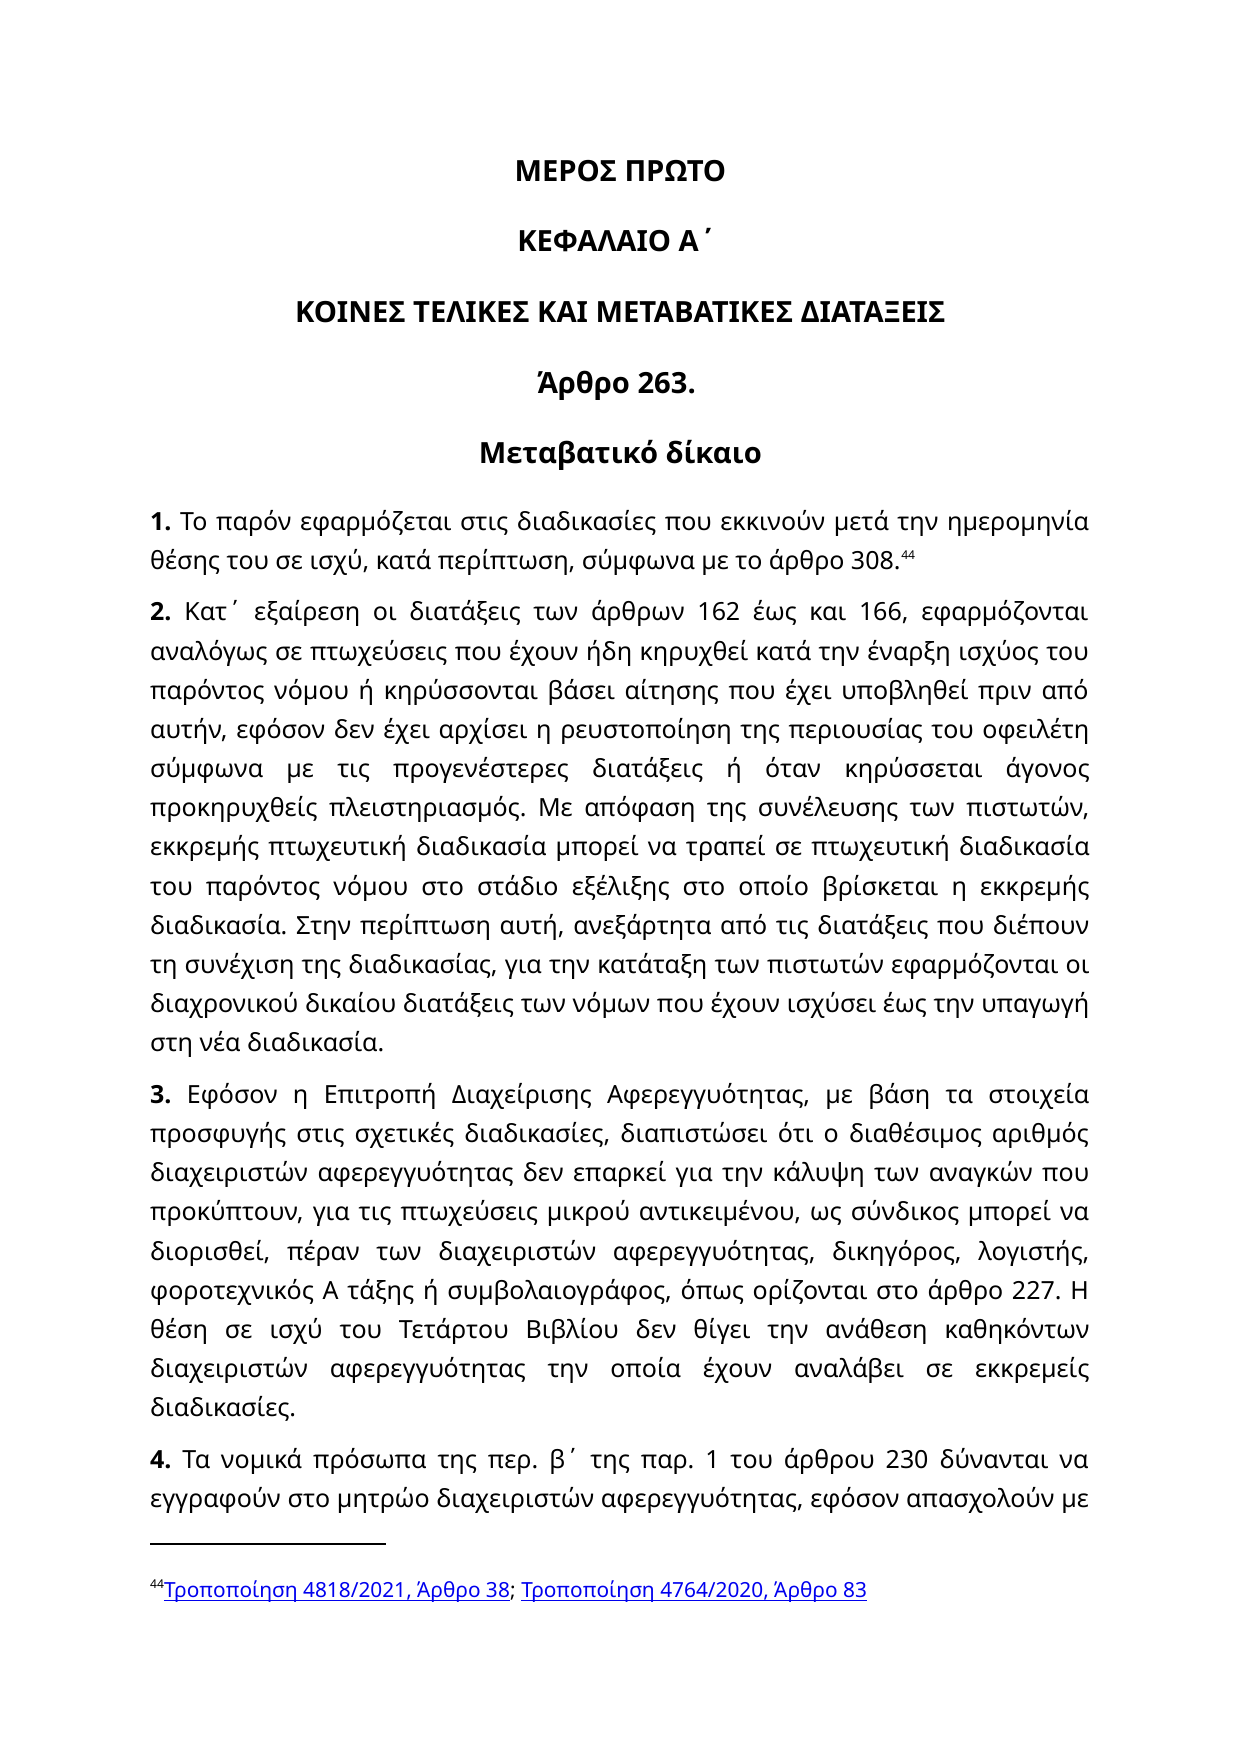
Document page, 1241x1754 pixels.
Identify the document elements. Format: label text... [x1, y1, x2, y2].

subtitle ΜΕΡΟΣ ΠΡΩΤΟ [150, 150, 1090, 190]
subtitle ΚΟΙΝΕΣ ΤΕΛΙΚΕΣ ΚΑΙ ΜΕΤΑΒΑΤΙΚΕΣ ΔΙΑΤΑΞΕΙΣ [150, 291, 1090, 331]
subtitle ΚΕΦΑΛΑΙΟ Α΄ [150, 221, 1090, 260]
subtitle Μεταβατικό δίκαιο [150, 432, 1090, 472]
text 2. Κατ΄ εξαίρεση οι διατάξεις των άρθρων 162 έως και 166, εφαρμόζονται αναλόγως σε πτωχεύσεις που έχουν ήδη κηρυχθεί κατά την έναρξη ισχύος του παρόντος νόμου ή κηρύσσονται βάσει αίτησης που έχει υποβληθεί πριν από αυτήν, εφόσον δεν έχει αρχίσει η ρευστοποίηση της περιουσίας του οφειλέτη σύμφωνα με τις προγενέστερες διατάξεις ή όταν κηρύσσεται άγονος προκηρυχθείς πλειστηριασμός. Με απόφαση της συνέλευσης των πιστωτών, εκκρεμής πτωχευτική διαδικασία μπορεί να τραπεί σε πτωχευτική διαδικασία του παρόντος νόμου στο στάδιο εξέλιξης στο οποίο βρίσκεται η εκκρεμής διαδικασία. Στην περίπτωση αυτή, ανεξάρτητα από τις διατάξεις που διέπουν τη συνέχιση της διαδικασίας, για την κατάταξη των πιστωτών εφαρμόζονται οι διαχρονικού δικαίου διατάξεις των νόμων που έχουν ισχύσει έως την υπαγωγή στη νέα διαδικασία. [150, 594, 1090, 1059]
text 1. Το παρόν εφαρμόζεται στις διαδικασίες που εκκινούν μετά την ημερομηνία θέσης του σε ισχύ, κατά περίπτωση, σύμφωνα με το άρθρο 308. [150, 503, 1090, 576]
text 4. Τα νομικά πρόσωπα της περ. β΄ της παρ. 1 του άρθρου 230 δύνανται να εγγραφούν στο μητρώο διαχειριστών αφερεγγυότητας, εφόσον απασχολούν με [150, 1441, 1090, 1515]
text 3. Εφόσον η Επιτροπή Διαχείρισης Αφερεγγυότητας, με βάση τα στοιχεία προσφυγής στις σχετικές διαδικασίες, διαπιστώσει ότι ο διαθέσιμος αριθμός διαχειριστών αφερεγγυότητας δεν επαρκεί για την κάλυψη των αναγκών που προκύπτουν, για τις πτωχεύσεις μικρού αντικειμένου, ως σύνδικος μπορεί να διορισθεί, πέραν των διαχειριστών αφερεγγυότητας, δικηγόρος, λογιστής, φοροτεχνικός Α τάξης ή συμβολαιογράφος, όπως ορίζονται στο άρθρο 227. Η θέση σε ισχύ του Τετάρτου Βιβλίου δεν θίγει την ανάθεση καθηκόντων διαχειριστών αφερεγγυότητας την οποία έχουν αναλάβει σε εκκρεμείς διαδικασίες. [150, 1076, 1090, 1424]
subtitle Άρθρο 263. [150, 362, 1090, 402]
text Τροποποίηση 4818/2021, Άρθρο 38; Τροποποίηση 4764/2020, Άρθρο 83 [150, 1576, 1090, 1604]
